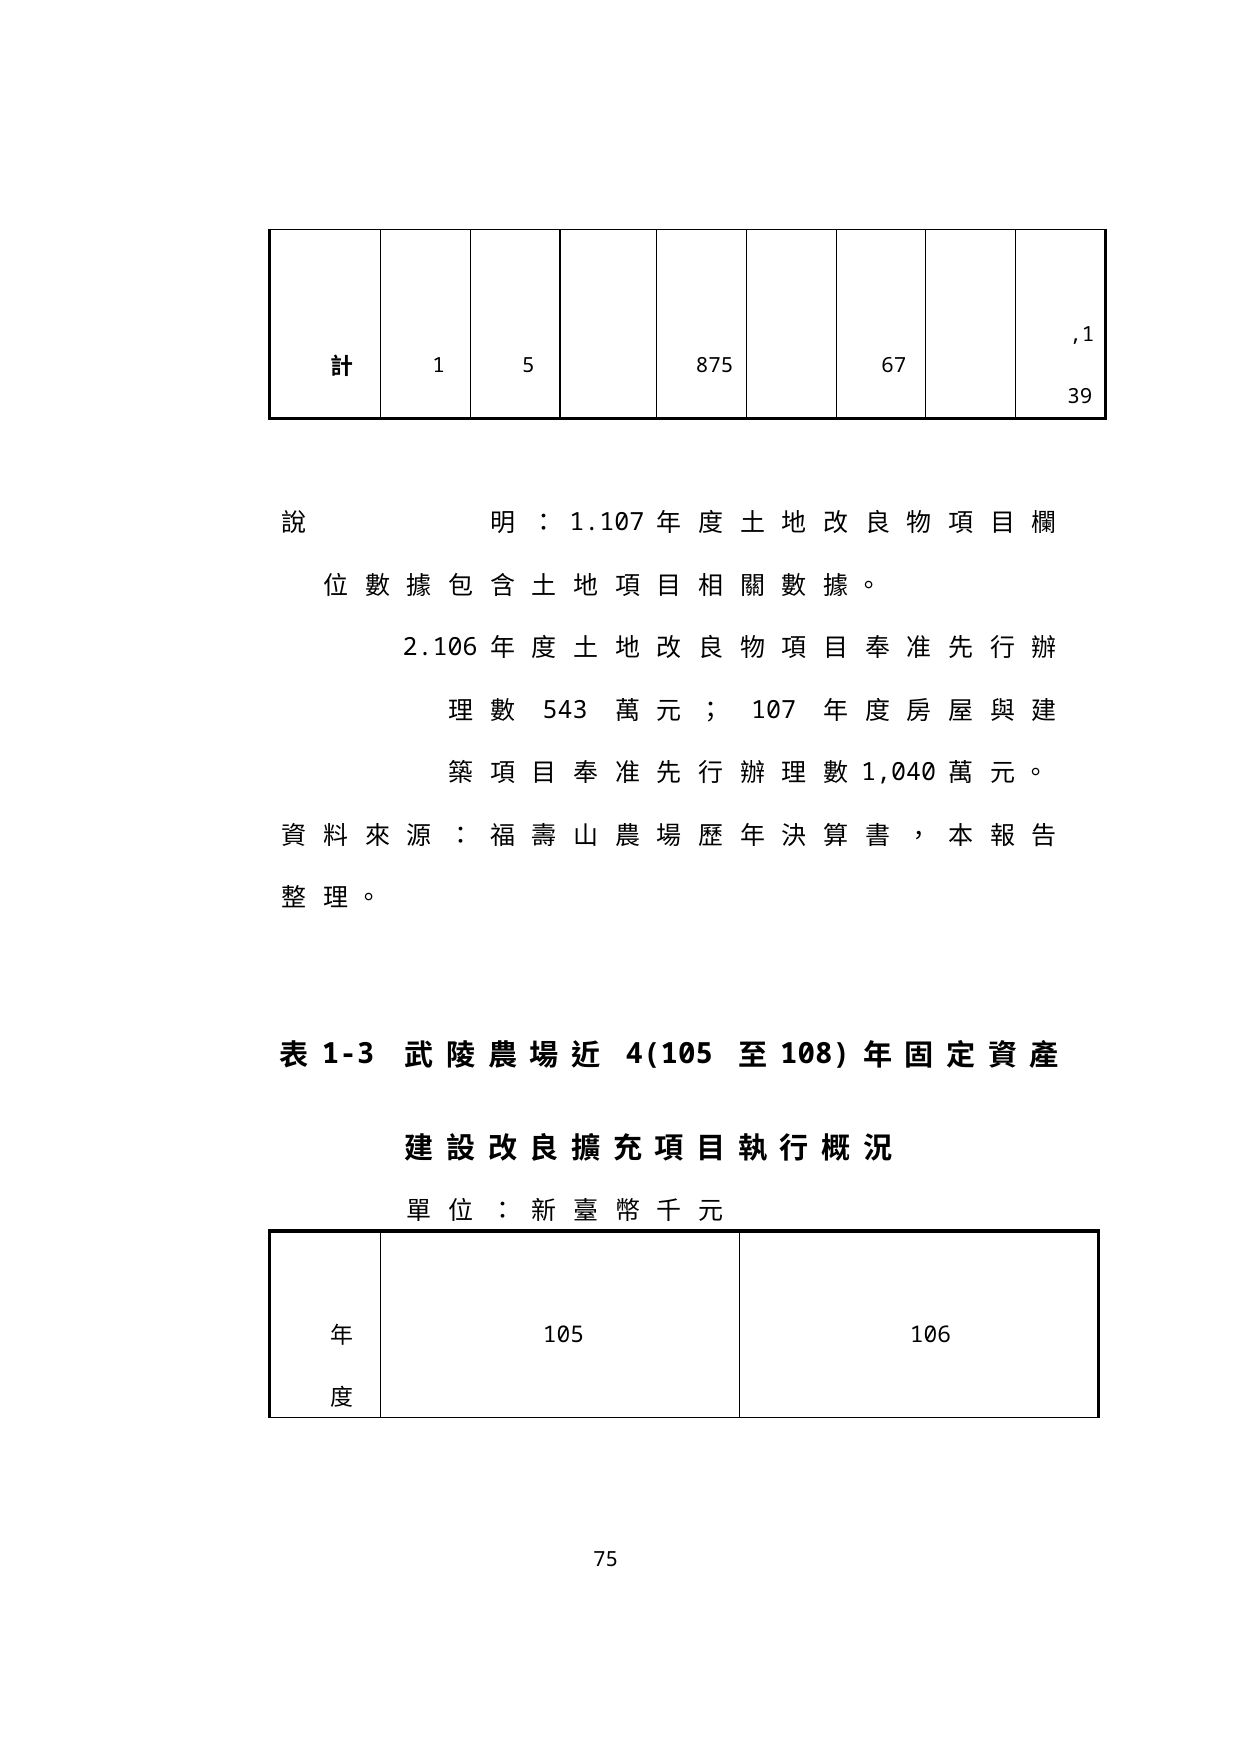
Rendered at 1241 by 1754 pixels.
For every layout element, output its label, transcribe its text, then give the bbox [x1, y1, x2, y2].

table_header 105 [381, 1233, 739, 1417]
text 說 明：1.107年度土地改良物項目欄位數據包含土地項目相關數據。 [256, 479, 1065, 604]
table_cell 5 [471, 230, 559, 417]
table_cell [747, 230, 836, 417]
table_cell [561, 230, 656, 417]
text 2.106年度土地改良物項目奉准先行辦理數543萬元；107年度房屋與建築項目奉准先行辦理數1,040萬元。 [380, 604, 1065, 792]
text 表1-3 武陵農場近4(105至108)年固定資產建設改良擴充項目執行概況 單位：新臺幣千元 [260, 979, 1065, 1229]
table_cell ,139 [1016, 230, 1104, 417]
table_header 106 [740, 1233, 1097, 1417]
table_cell 1 [381, 230, 470, 417]
table_cell 67 [837, 230, 925, 417]
table_cell [926, 230, 1015, 417]
table_cell 計 [271, 230, 380, 417]
table_header 年度 [271, 1233, 380, 1417]
text 資料來源：福壽山農場歷年決算書，本報告整理。 [252, 792, 1065, 917]
table_cell 875 [657, 230, 746, 417]
